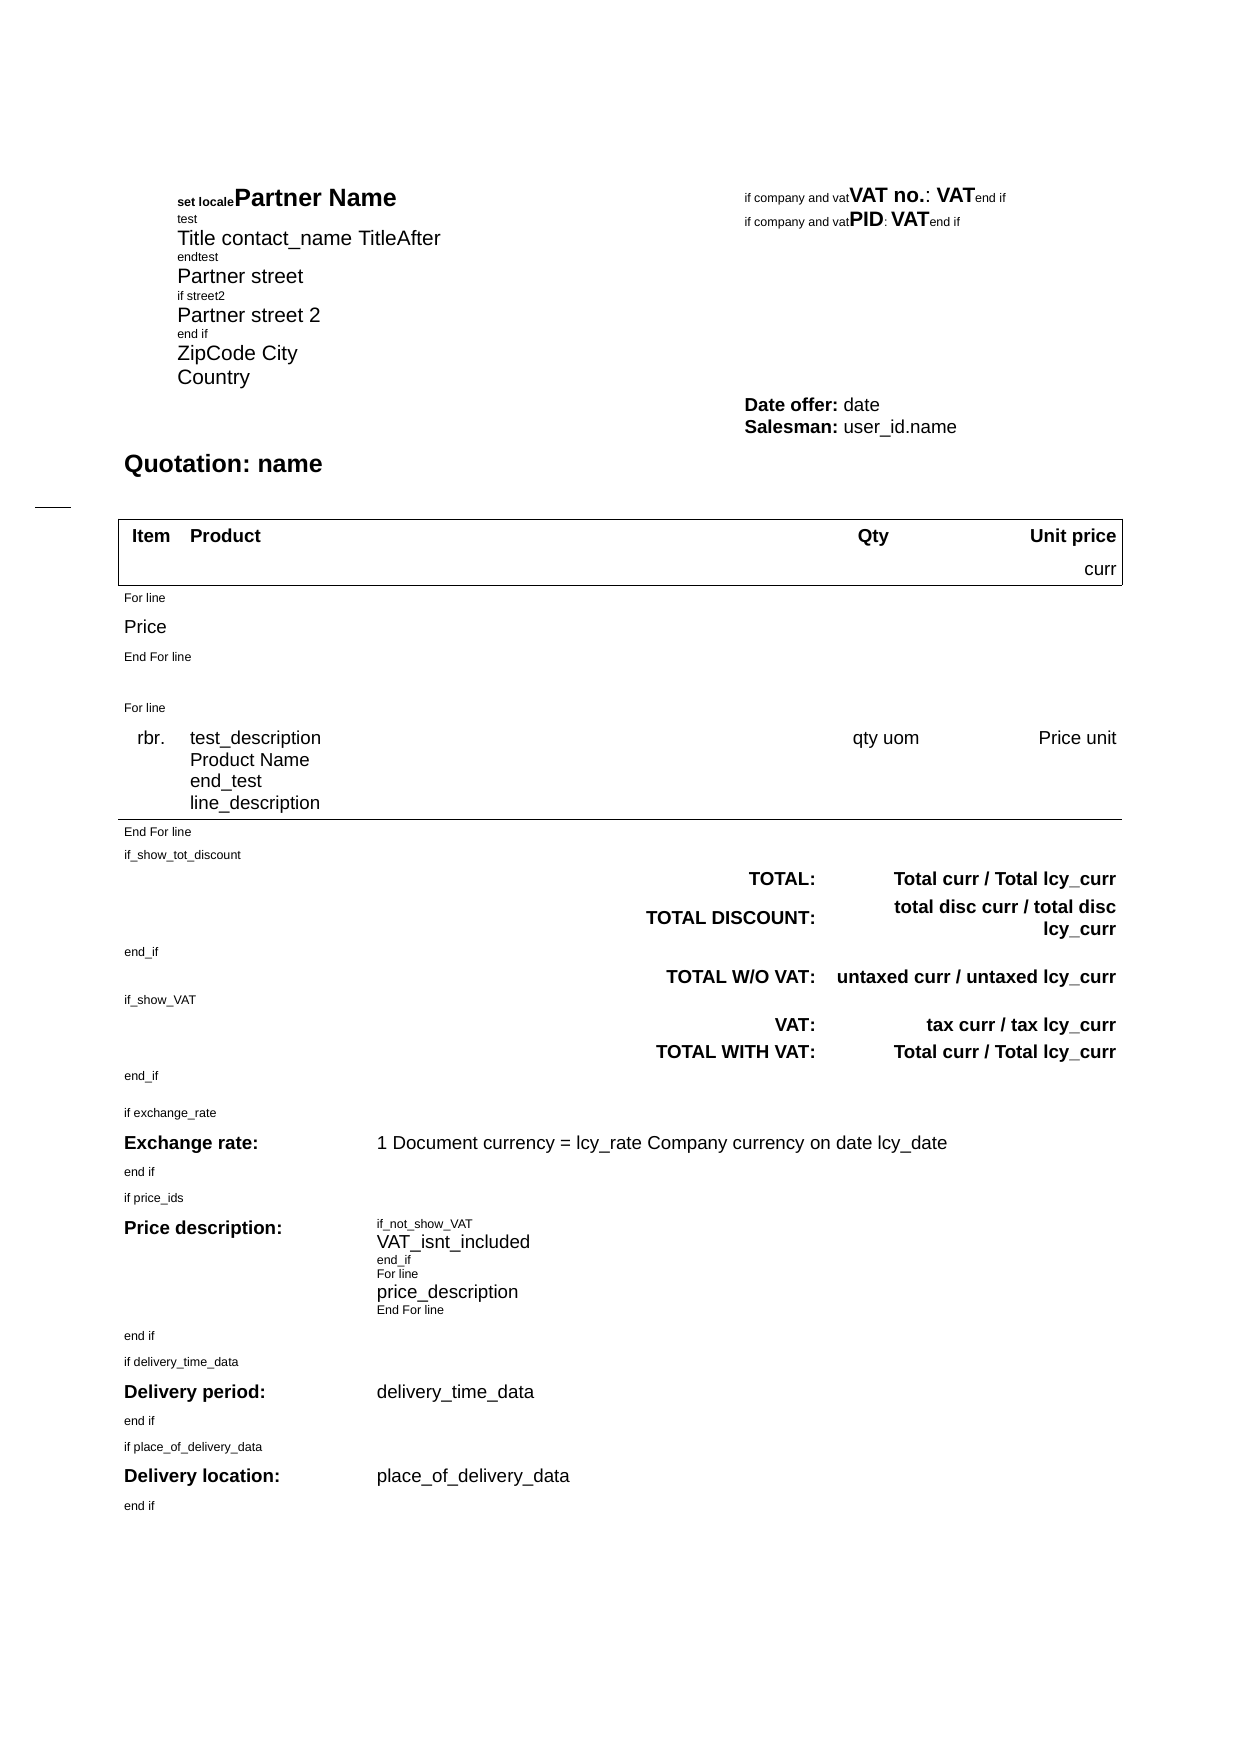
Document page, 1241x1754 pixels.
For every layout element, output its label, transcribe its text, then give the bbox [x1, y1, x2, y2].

table_cell if_show_tot_discount [118, 845, 1122, 865]
table_cell TOTAL DISCOUNT: [118, 893, 821, 942]
table_cell Date offer: date Salesman: user_id.name [739, 325, 1122, 443]
table_header Product [184, 520, 821, 552]
table_cell TOTAL: [118, 865, 821, 893]
table_cell TOTAL W/O VAT: [118, 963, 821, 990]
table_cell [118, 670, 1122, 695]
table_header Quotation: name [118, 443, 1122, 483]
table_cell [118, 483, 1122, 518]
table_cell End For line [118, 644, 1122, 669]
table_cell Total curr / Total lcy_curr [821, 865, 1122, 893]
table_cell 1 Document currency = lcy_rate Company currency on date lcy_date [371, 1126, 1122, 1159]
table_header Unit price [925, 520, 1122, 552]
table_header Qty [821, 520, 925, 552]
table_cell rbr. [118, 721, 184, 819]
table_header if delivery_time_data [118, 1349, 1122, 1375]
table_header if company and vatVAT no.: VATend if if company and vatPID: VATend if [739, 177, 1122, 325]
table_header [118, 177, 171, 443]
table_cell if_not_show_VAT VAT_isnt_included end_if For line price_description End For line [371, 1211, 1122, 1323]
table_cell Price description: [118, 1211, 371, 1323]
table_cell end if [118, 1493, 1122, 1518]
table_cell [821, 552, 925, 585]
table_cell curr [925, 552, 1122, 585]
table_cell Exchange rate: [118, 1126, 371, 1159]
table_cell if_show_VAT [118, 990, 1122, 1010]
table_cell total disc curr / total disc lcy_curr [821, 893, 1122, 942]
table_cell end if [118, 1323, 1122, 1349]
table_header set localePartner Name test Title contact_name TitleAfter endtest Partner street if street2 Partner street 2 end if ZipCode City Country [171, 177, 738, 443]
table_cell Delivery period: [118, 1375, 371, 1408]
table_cell delivery_time_data [371, 1375, 1122, 1408]
table_cell if place_of_delivery_data [118, 1434, 1122, 1459]
table_header if exchange_rate [118, 1100, 1122, 1126]
table_cell end if [118, 1159, 1122, 1185]
table_cell place_of_delivery_data [371, 1459, 1122, 1492]
table_cell For line [118, 695, 1122, 721]
table_cell Price [118, 611, 1122, 644]
table_cell if price_ids [118, 1185, 1122, 1211]
table_cell end_if [118, 1066, 1122, 1086]
table_cell [184, 552, 821, 585]
table_cell Delivery location: [118, 1459, 371, 1492]
table_header Item [119, 520, 184, 552]
table_cell qty uom [821, 721, 925, 819]
table_cell VAT: [118, 1010, 821, 1038]
table_cell test_description Product Name end_test line_description [184, 721, 821, 819]
table_cell TOTAL WITH VAT: [118, 1038, 821, 1066]
table_cell end if [118, 1408, 1122, 1433]
table_cell Price unit [925, 721, 1122, 819]
table_cell End For line [118, 820, 1122, 845]
table_cell untaxed curr / untaxed lcy_curr [821, 963, 1122, 990]
table_cell tax curr / tax lcy_curr [821, 1010, 1122, 1038]
table_cell Total curr / Total lcy_curr [821, 1038, 1122, 1066]
table_cell For line [118, 586, 1122, 611]
table_cell [119, 552, 184, 585]
table_cell end_if [118, 942, 1122, 962]
